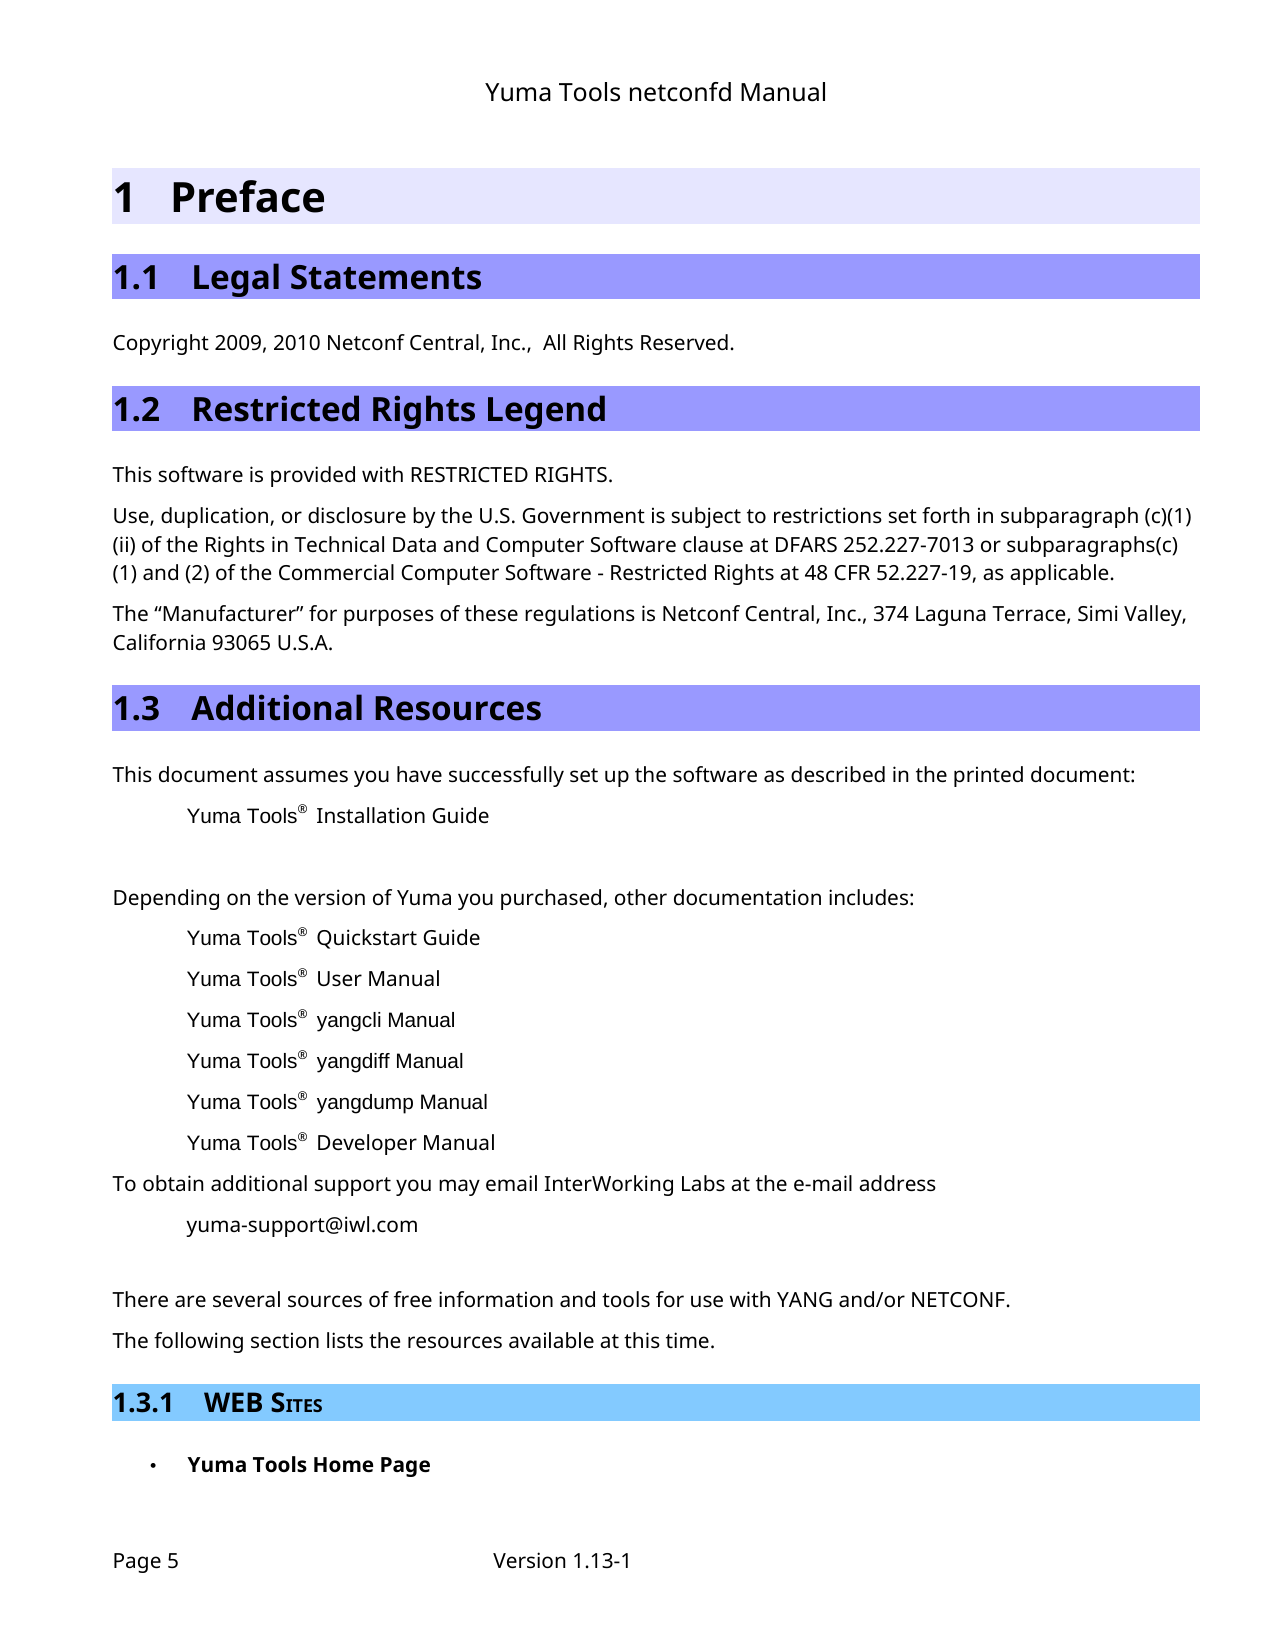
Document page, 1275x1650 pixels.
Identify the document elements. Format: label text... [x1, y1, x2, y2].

text yuma-support@iwl.com [112, 1210, 1200, 1238]
subtitle Restricted Rights Legend [112, 386, 1200, 431]
subtitle WEB Sites [112, 1384, 1200, 1421]
text The following section lists the resources available at this time. [112, 1326, 1200, 1354]
subtitle Additional Resources [112, 685, 1200, 731]
text Yuma Tools® yangdump Manual [112, 1087, 1200, 1116]
list Yuma Tools Home Page [150, 1450, 1200, 1478]
text Use, duplication, or disclosure by the U.S. Government is subject to restrictions set forth in subparagraph (c)(1)(ii) of the Rights in Technical Data and Computer Software clause at DFARS 252.227-7013 or subparagraphs(c)(1) and (2) of the Commercial Computer Software - Restricted Rights at 48 CFR 52.227-19, as applicable. [112, 501, 1200, 587]
text To obtain additional support you may email InterWorking Labs at the e-mail address [112, 1169, 1200, 1198]
text The “Manufacturer” for purposes of these regulations is Netconf Central, Inc., 374 Laguna Terrace, Simi Valley, California 93065 U.S.A. [112, 599, 1200, 656]
text This document assumes you have successfully set up the software as described in the printed document: [112, 760, 1200, 788]
text Yuma Tools® yangdiff Manual [112, 1046, 1200, 1075]
text There are several sources of free information and tools for use with YANG and/or NETCONF. [112, 1285, 1200, 1313]
text Yuma Tools® Installation Guide [112, 801, 1200, 829]
text Yuma Tools® yangcli Manual [112, 1005, 1200, 1034]
subtitle Legal Statements [112, 254, 1200, 299]
text Yuma Tools® User Manual [112, 964, 1200, 993]
text This software is provided with RESTRICTED RIGHTS. [112, 460, 1200, 489]
text Yuma Tools® Quickstart Guide [112, 923, 1200, 952]
subtitle Preface [112, 168, 1200, 224]
text Depending on the version of Yuma you purchased, other documentation includes: [112, 883, 1200, 911]
text Copyright 2009, 2010 Netconf Central, Inc., All Rights Reserved. [112, 328, 1200, 357]
text Yuma Tools® Developer Manual [112, 1128, 1200, 1157]
